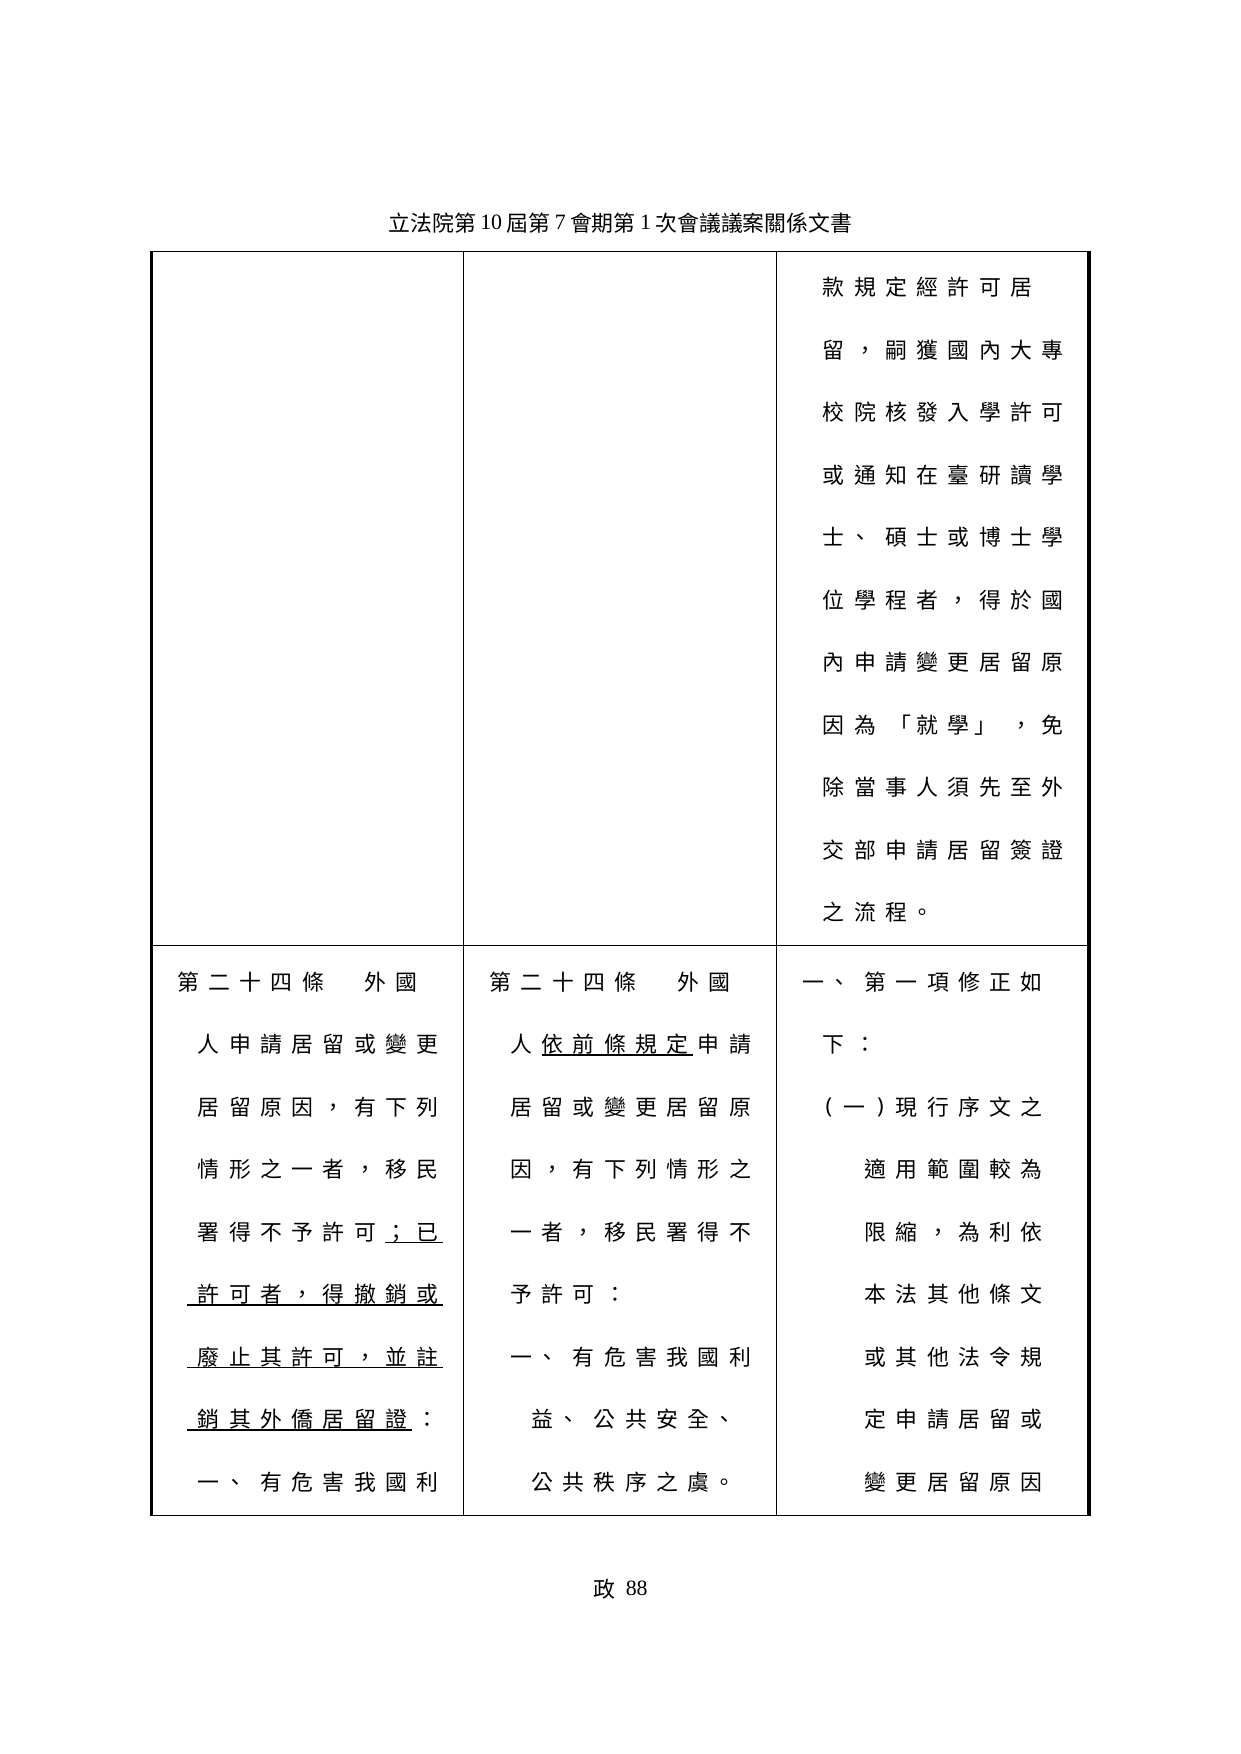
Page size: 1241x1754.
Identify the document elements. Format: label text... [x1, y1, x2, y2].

table_cell 第二十四條 外國人申請居留或變更居留原因，有下列情形之一者，移民署得不予許可；已許可者，得撤銷或廢止其許可，並註銷其外僑居留證： 一、有危害我國利 [153, 946, 463, 1514]
table_cell 款規定經許可居留，嗣獲國內大專校院核發入學許可或通知在臺研讀學士、碩士或博士學位學程者，得於國內申請變更居留原因為「就學」，免除當事人須先至外交部申請居留簽證之流程。 [777, 252, 1087, 945]
table_cell 第二十四條 外國人依前條規定申請居留或變更居留原因，有下列情形之一者，移民署得不予許可： 一、有危害我國利益、公共安全、公共秩序之虞。 [464, 946, 776, 1514]
table_cell [153, 252, 463, 945]
table_cell [464, 252, 776, 945]
table_cell 一、第一項修正如下： (一)現行序文之適用範圍較為限縮，為利依本法其他條文或其他法令規定申請居留或變更居留原因 [777, 946, 1087, 1514]
